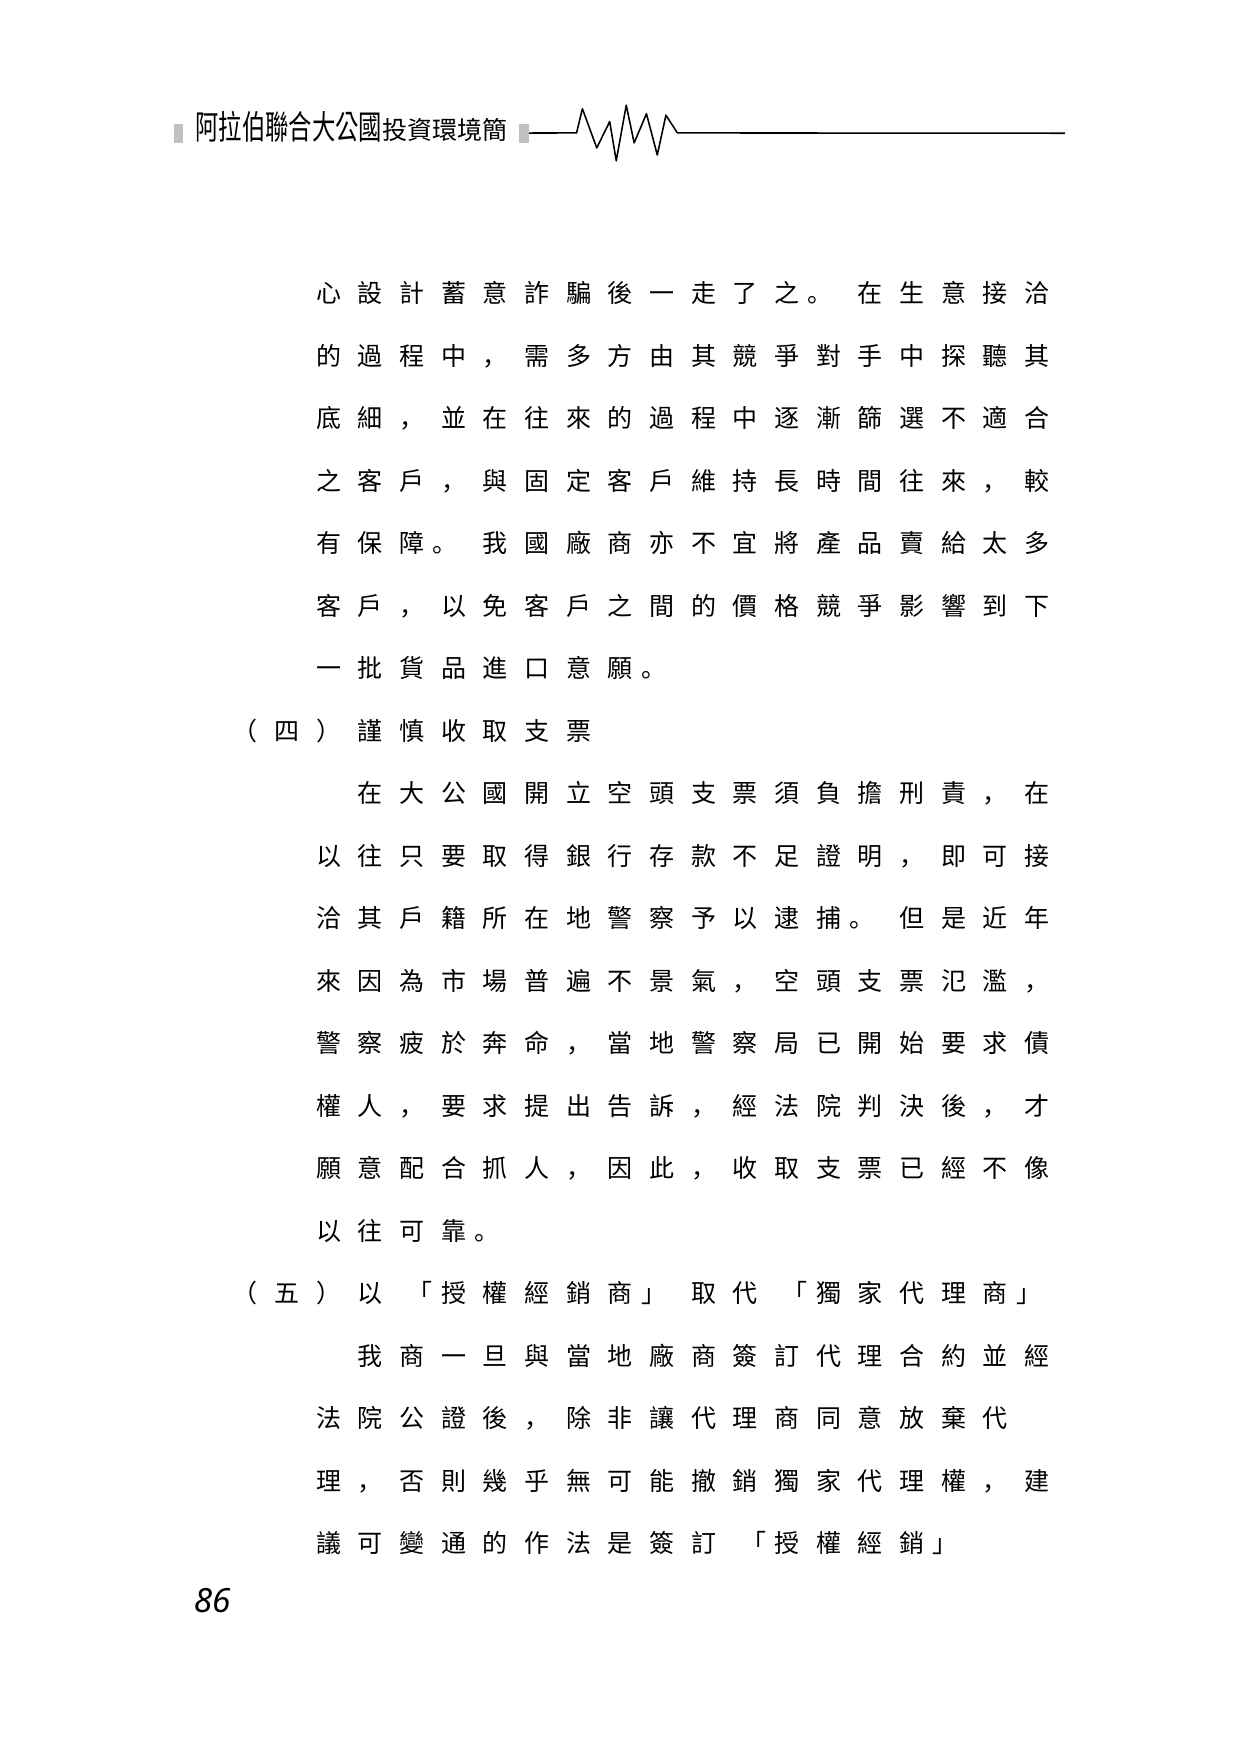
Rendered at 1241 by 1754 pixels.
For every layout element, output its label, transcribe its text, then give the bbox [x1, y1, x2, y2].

text （五）以「授權經銷商」取代「獨家代理商」 [207, 1250, 1058, 1313]
text 心設計蓄意詐騙後一走了之。在生意接洽的過程中，需多方由其競爭對手中探聽其底細，並在往來的過程中逐漸篩選不適合之客戶，與固定客戶維持長時間往來，較有保障。我國廠商亦不宜將產品賣給太多客戶，以免客戶之間的價格競爭影響到下一批貨品進口意願。 [281, 250, 1058, 688]
text 在大公國開立空頭支票須負擔刑責，在以往只要取得銀行存款不足證明，即可接洽其戶籍所在地警察予以逮捕。但是近年來因為市場普遍不景氣，空頭支票氾濫，警察疲於奔命，當地警察局已開始要求債權人，要求提出告訴，經法院判決後，才願意配合抓人，因此，收取支票已經不像以往可靠。 [281, 750, 1058, 1250]
text （四）謹慎收取支票 [207, 688, 1058, 750]
text 我商一旦與當地廠商簽訂代理合約並經法院公證後，除非讓代理商同意放棄代理，否則幾乎無可能撤銷獨家代理權，建議可變通的作法是簽訂「授權經銷」 [281, 1313, 1058, 1563]
